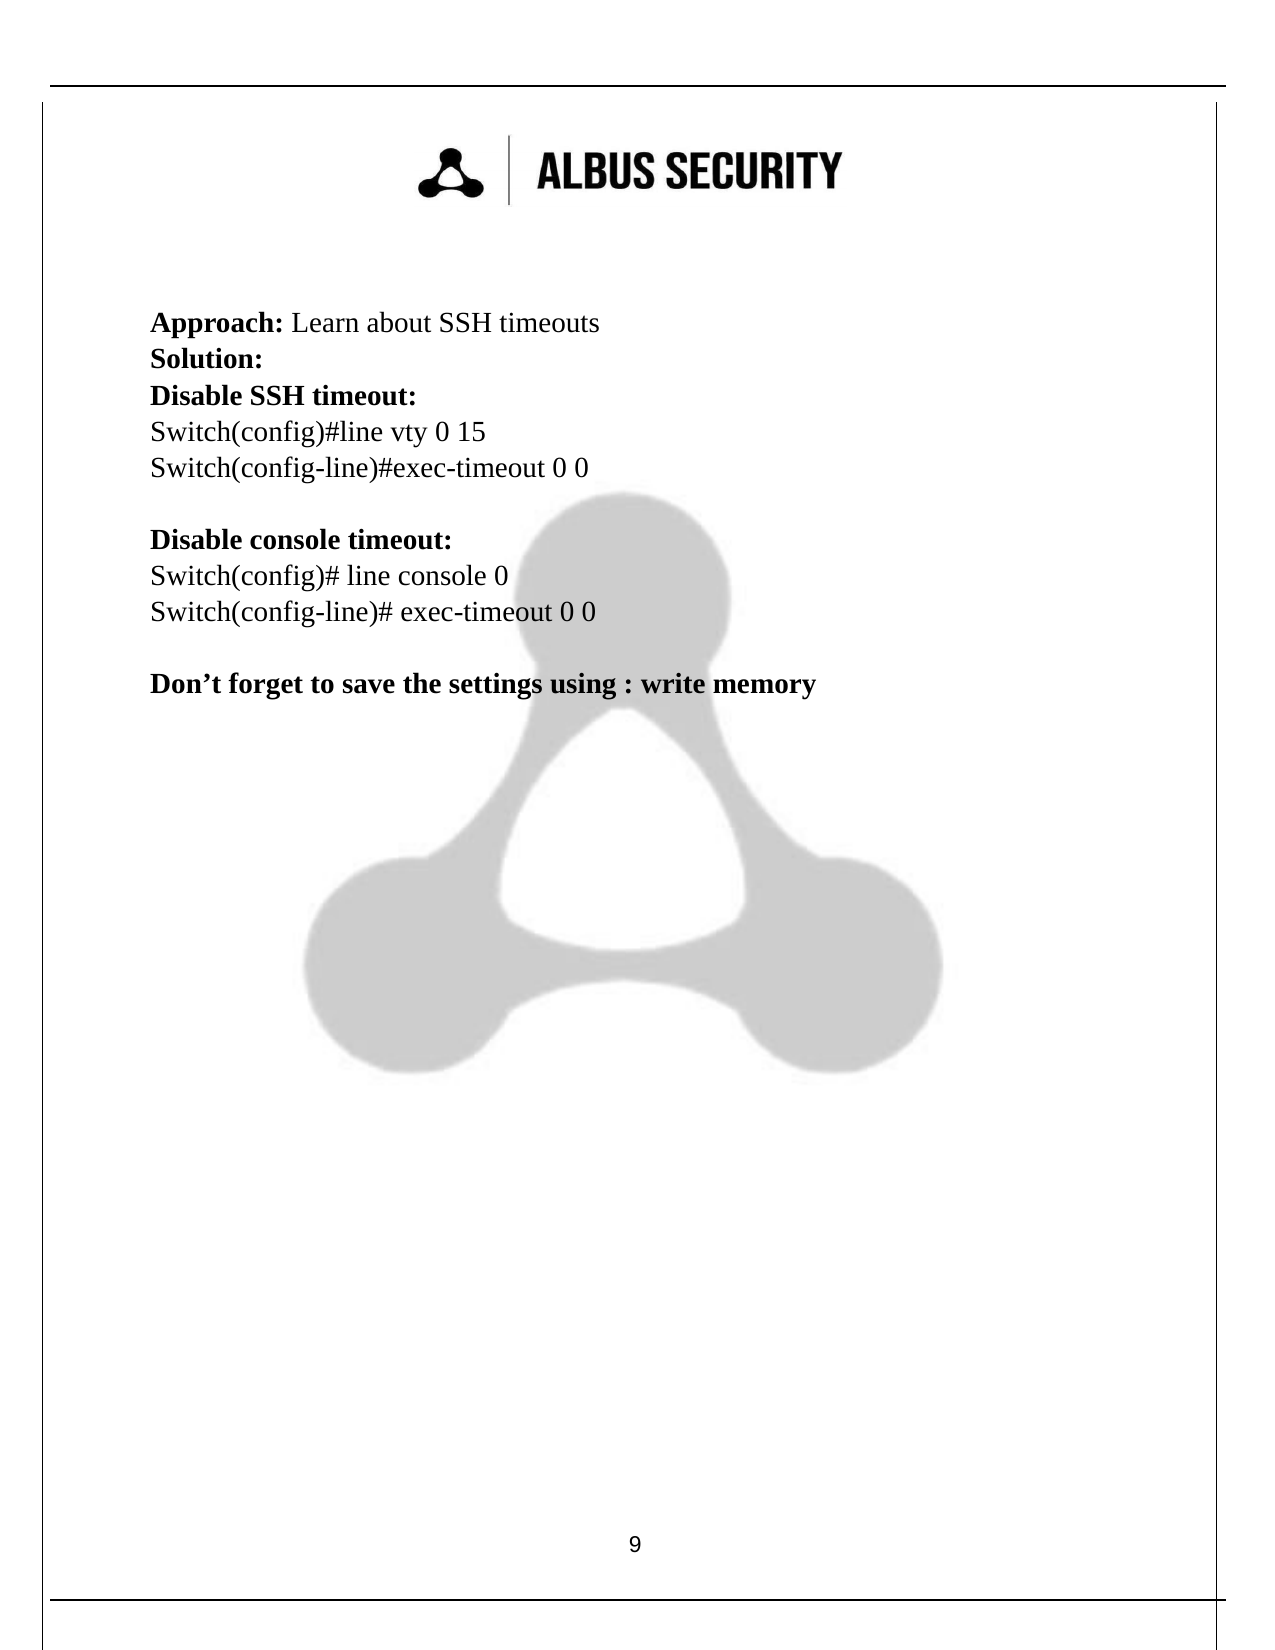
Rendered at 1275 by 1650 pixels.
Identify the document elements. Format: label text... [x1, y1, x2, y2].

text Approach: Learn about SSH timeouts [150, 305, 1178, 339]
text Switch(config)# line console 0 [150, 558, 1117, 592]
text Switch(config-line)#exec-timeout 0 0 [150, 450, 1178, 483]
picture [142, 344, 1110, 1312]
picture [414, 134, 847, 207]
text Disable console timeout: [150, 522, 1178, 556]
picture [849, 161, 878, 204]
text Switch(config-line)# exec-timeout 0 0 [150, 594, 1178, 627]
text Solution: [150, 341, 1178, 375]
text Don’t forget to save the settings using : write memory [150, 666, 1178, 699]
text Disable SSH timeout: [150, 378, 1178, 411]
text Switch(config)#line vty 0 15 [150, 414, 1178, 447]
picture [150, 176, 177, 251]
